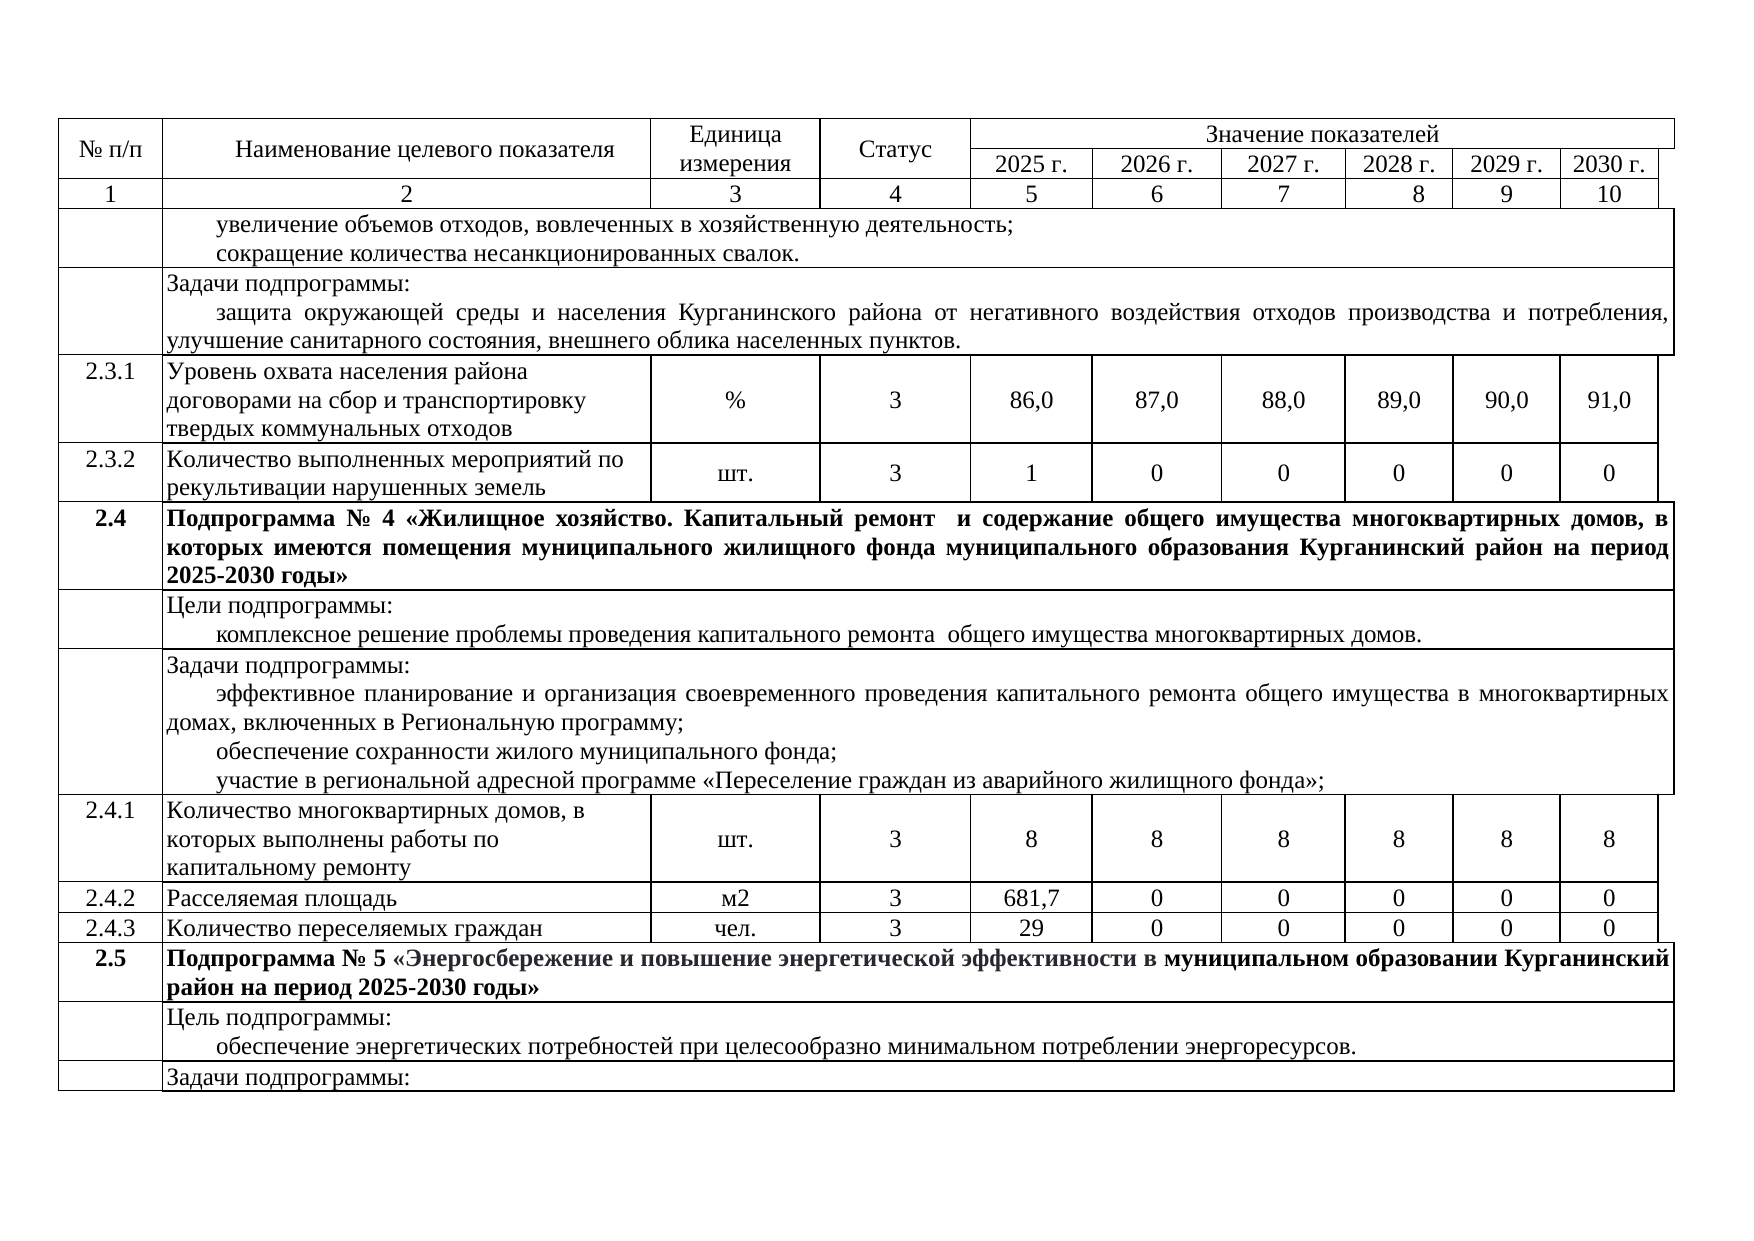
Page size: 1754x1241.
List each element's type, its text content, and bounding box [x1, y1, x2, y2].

table_cell [1659, 881, 1674, 912]
table_cell 0 [1561, 883, 1657, 912]
table_cell 2.3.1 [59, 355, 162, 442]
table_cell 88,0 [1222, 356, 1344, 442]
table_cell 91,0 [1561, 356, 1657, 442]
table_cell Задачи подпрограммы: [163, 1062, 1673, 1090]
table_cell [59, 1002, 162, 1060]
table_cell Подпрограмма № 5 «Энергосбережение и повышение энергетической эффективности в муниципальном образовании Курганинский район на период 2025-2030 годы» [163, 943, 1673, 1001]
table_cell [59, 209, 162, 267]
table_cell 2025 г. [971, 149, 1092, 178]
table_cell 681,7 [971, 883, 1091, 912]
table_cell Задачи подпрограммы: защита окружающей среды и населения Курганинского района от негативного воздействия отходов производства и потребления, улучшение санитарного состояния, внешнего облика населенных пунктов. [163, 268, 1673, 354]
table_cell 6 [1093, 179, 1221, 207]
table_cell [1659, 442, 1674, 501]
table_cell 1 [971, 444, 1091, 501]
table_cell 10 [1561, 179, 1658, 207]
table_cell [1659, 149, 1674, 178]
table_cell 2027 г. [1222, 149, 1345, 178]
table_cell 0 [1222, 913, 1344, 942]
table_cell 8 [1454, 795, 1559, 881]
table_cell 0 [1093, 883, 1221, 912]
table_cell 0 [1222, 444, 1344, 501]
table_cell 0 [1454, 913, 1559, 942]
table_cell 8 [1346, 795, 1452, 881]
table_cell шт. [652, 795, 819, 881]
table_cell 3 [821, 356, 970, 442]
table_cell [1659, 912, 1674, 942]
table_cell 0 [1561, 913, 1657, 942]
table_cell 29 [971, 913, 1091, 942]
table_cell 89,0 [1346, 356, 1452, 442]
table_cell 9 [1453, 179, 1560, 207]
table_cell Расселяемая площадь [163, 883, 650, 912]
table_cell 0 [1346, 444, 1452, 501]
table_cell 8 [971, 795, 1091, 881]
table_cell [1659, 356, 1674, 442]
table_cell % [652, 356, 819, 442]
table_cell 2 [163, 179, 650, 207]
table_cell 2.5 [59, 943, 162, 1001]
table_cell 3 [821, 795, 970, 881]
table_header Наименование целевого показателя [163, 119, 650, 178]
table_cell [59, 649, 162, 793]
table_cell Цель подпрограммы: обеспечение энергетических потребностей при целесообразно минимальном потреблении энергоресурсов. [163, 1003, 1673, 1060]
table_cell 0 [1454, 444, 1559, 501]
table_cell Количество выполненных мероприятий по рекультивации нарушенных земель [163, 444, 650, 501]
table_cell 2.4 [59, 502, 162, 589]
table_cell 2.3.2 [59, 443, 162, 501]
table_cell м2 [652, 883, 819, 912]
table_cell 2026 г. [1093, 149, 1221, 178]
table_header Ста­тус [821, 119, 970, 178]
table_cell 3 [821, 913, 970, 942]
table_cell Количество многоквартирных домов, в которых выполнены работы по капитальному ремонту [163, 795, 650, 881]
table_cell увеличение объемов отходов, вовлеченных в хозяйственную деятельность; сокращение количества несанкционированных свалок. [163, 209, 1673, 267]
table_cell 2030 г. [1561, 149, 1658, 178]
table_cell 0 [1093, 913, 1221, 942]
table_cell 2.4.1 [59, 795, 162, 881]
table_cell 90,0 [1454, 356, 1559, 442]
table_cell 0 [1093, 444, 1221, 501]
table_cell 86,0 [971, 356, 1091, 442]
table_header Единица измере­ния [651, 119, 819, 178]
table_cell 8 [1093, 795, 1221, 881]
table_cell 3 [821, 444, 970, 501]
table_cell [1659, 178, 1674, 207]
table_cell 8 [1222, 795, 1344, 881]
table_cell 8 [1561, 795, 1657, 881]
table_cell Подпрограмма № 4 «Жилищное хозяйство. Капитальный ремонт и содержание общего имущества многоквартирных домов, в которых имеются помещения муниципального жилищного фонда муниципального образования Курганинский район на период 2025-2030 годы» [163, 503, 1673, 589]
table_cell 2.4.2 [59, 882, 162, 912]
table_cell 5 [971, 179, 1092, 207]
table_cell [59, 1061, 162, 1090]
table_cell [59, 268, 162, 354]
table_cell 2.4.3 [59, 913, 162, 942]
table_cell 87,0 [1093, 356, 1221, 442]
table_cell 0 [1561, 444, 1657, 501]
table_cell 0 [1346, 883, 1452, 912]
table_header Значение показателей [971, 119, 1674, 148]
table_cell 0 [1222, 883, 1344, 912]
table_cell 3 [821, 883, 970, 912]
table_cell чел. [652, 913, 819, 942]
table_cell [1659, 795, 1674, 881]
table_cell 0 [1346, 913, 1452, 942]
table_cell 3 [651, 179, 819, 207]
table_cell 2028 г. [1346, 149, 1452, 178]
table_cell Количество переселяемых граждан [163, 913, 650, 942]
table_cell 2029 г. [1453, 149, 1560, 178]
table_cell Уровень охвата населения района договорами на сбор и транспортировку твердых коммунальных отходов [163, 356, 650, 442]
table_cell 0 [1454, 883, 1559, 912]
table_cell 8 [1346, 179, 1452, 207]
table_cell 4 [821, 179, 970, 207]
table_cell шт. [652, 444, 819, 501]
table_cell [59, 590, 162, 648]
table_cell Цели подпрограммы: комплексное решение проблемы проведения капитального ремонта общего имущества многоквартирных домов. [163, 591, 1673, 648]
table_header № п/п [59, 119, 162, 178]
table_cell Задачи подпрограммы: эффективное планирование и организация своевременного проведения капитального ремонта общего имущества в многоквартирных домах, включенных в Региональную программу; обеспечение сохранности жилого муниципального фонда; участие в региональной адресной программе «Переселение граждан из аварийного жилищного фонда»; [163, 650, 1673, 793]
table_cell 7 [1222, 179, 1345, 207]
table_cell 1 [59, 179, 162, 207]
